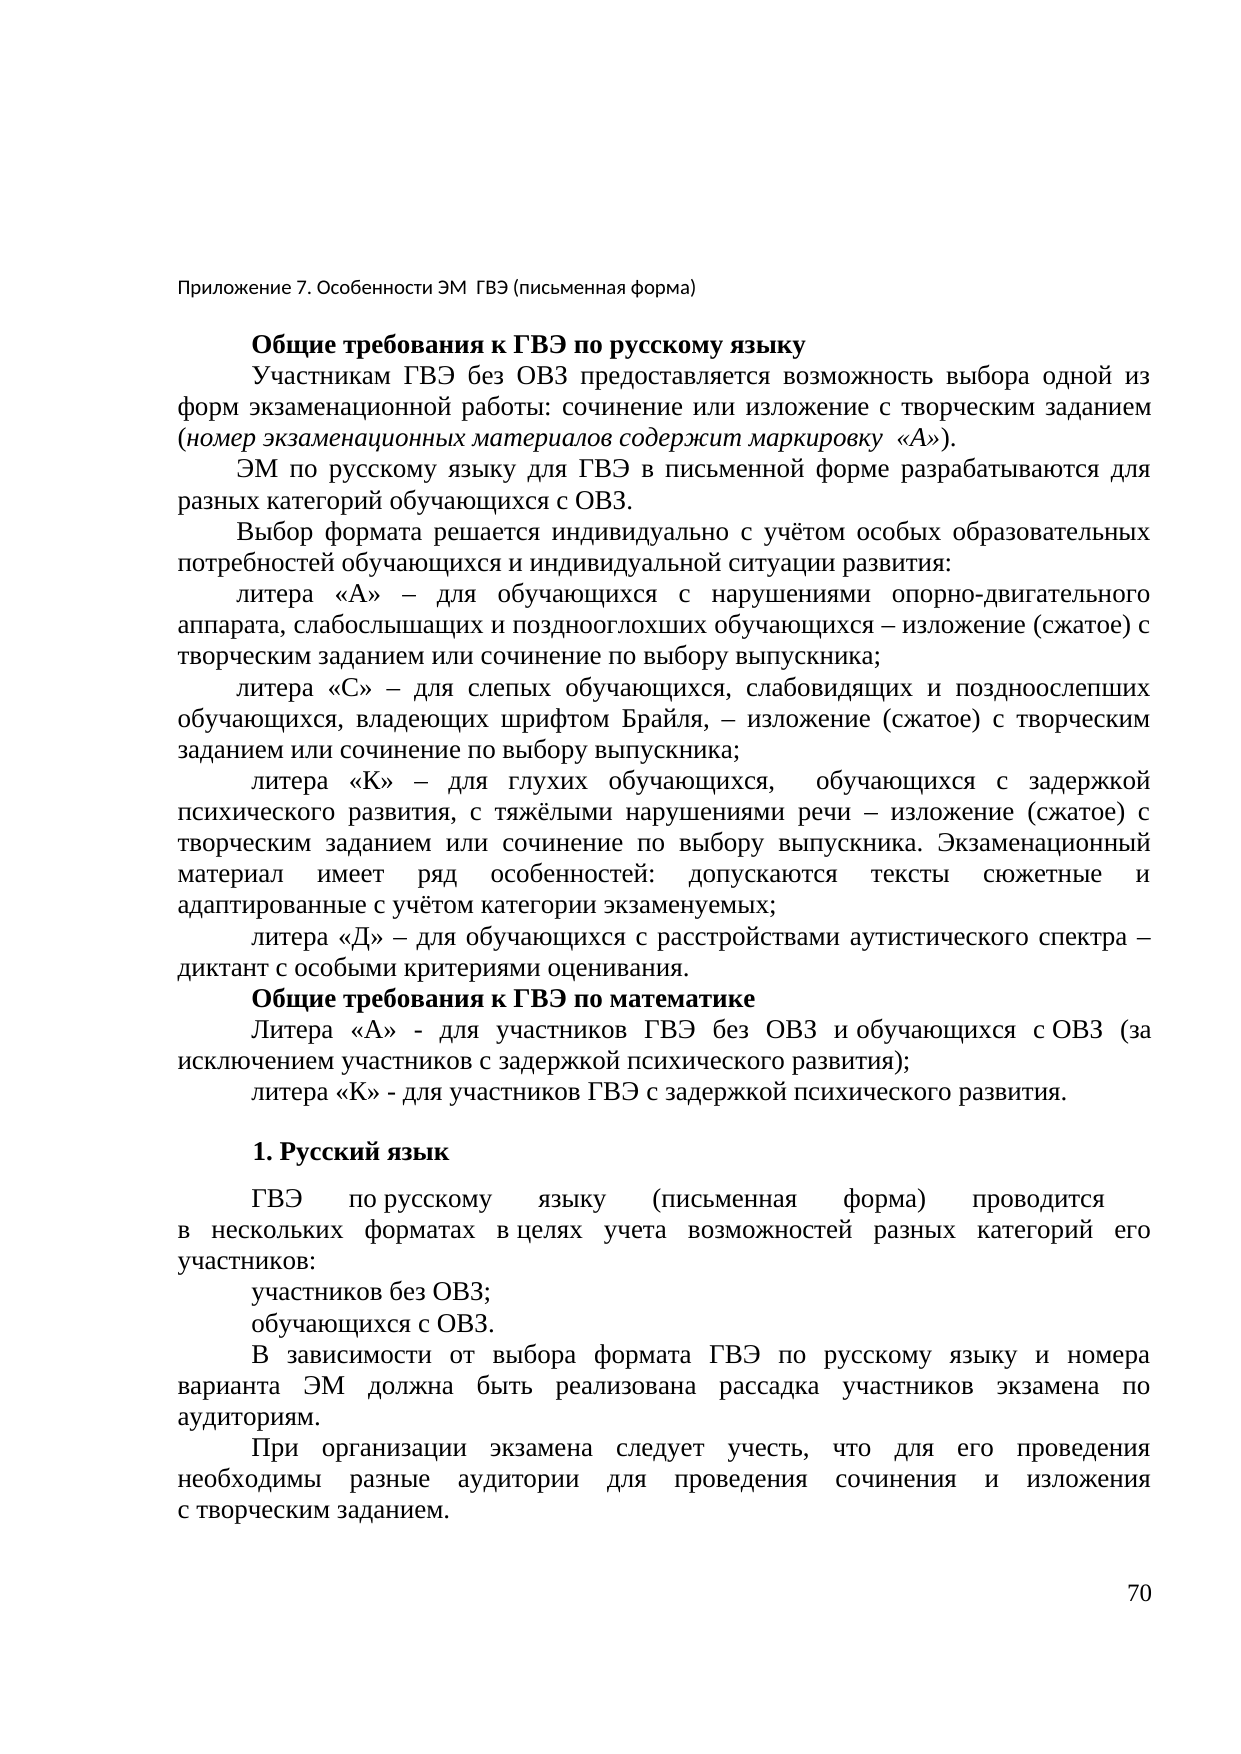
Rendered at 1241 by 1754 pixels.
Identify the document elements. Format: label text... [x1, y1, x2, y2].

text В зависимости от выбора формата ГВЭ по русскому языку и номера варианта ЭМ должна быть реализована рассадка участников экзамена по аудиториям. [177, 1338, 1152, 1431]
text При организации экзамена следует учесть, что для его проведения необходимы разные аудитории для проведения сочинения и изложения с творческим заданием. [177, 1431, 1152, 1525]
text литера «К» - для участников ГВЭ с задержкой психического развития. [177, 1076, 1152, 1107]
text литера «К» – для глухих обучающихся, обучающихся с задержкой психического развития, с тяжёлыми нарушениями речи – изложение (сжатое) с творческим заданием или сочинение по выбору выпускника. Экзаменационный материал имеет ряд особенностей: допускаются тексты сюжетные и адаптированные с учётом категории экзаменуемых; [177, 764, 1152, 920]
text 1. Русский язык [252, 1135, 1152, 1167]
text Выбор формата решается индивидуально с учётом особых образовательных потребностей обучающихся и индивидуальной ситуации развития: [177, 515, 1152, 577]
text Общие требования к ГВЭ по русскому языку [177, 328, 1152, 359]
text Приложение 7. Особенности ЭМ ГВЭ (письменная форма) [177, 274, 1152, 299]
text ГВЭ по русскому языку (письменная форма) проводится в нескольких форматах в целях учета возможностей разных категорий его участников: [177, 1182, 1152, 1276]
text литера «А» – для обучающихся с нарушениями опорно-двигательного аппарата, слабослышащих и позднооглохших обучающихся – изложение (сжатое) с творческим заданием или сочинение по выбору выпускника; [177, 577, 1152, 671]
text ЭМ по русскому языку для ГВЭ в письменной форме разрабатываются для разных категорий обучающихся с ОВЗ. [177, 453, 1152, 515]
text Участникам ГВЭ без ОВЗ предоставляется возможность выбора одной из форм экзаменационной работы: сочинение или изложение с творческим заданием (номер экзаменационных материалов содержит маркировку «А»). [177, 359, 1152, 453]
text литера «Д» – для обучающихся с расстройствами аутистического спектра – диктант с особыми критериями оценивания. [177, 920, 1152, 982]
text Литера «А» - для участников ГВЭ без ОВЗ и обучающихся с ОВЗ (за исключением участников с задержкой психического развития); [177, 1013, 1152, 1076]
text обучающихся с ОВЗ. [177, 1307, 1152, 1338]
text участников без ОВЗ; [177, 1276, 1152, 1307]
text Общие требования к ГВЭ по математике [177, 982, 1152, 1013]
text литера «С» – для слепых обучающихся, слабовидящих и поздноослепших обучающихся, владеющих шрифтом Брайля, – изложение (сжатое) с творческим заданием или сочинение по выбору выпускника; [177, 671, 1152, 764]
